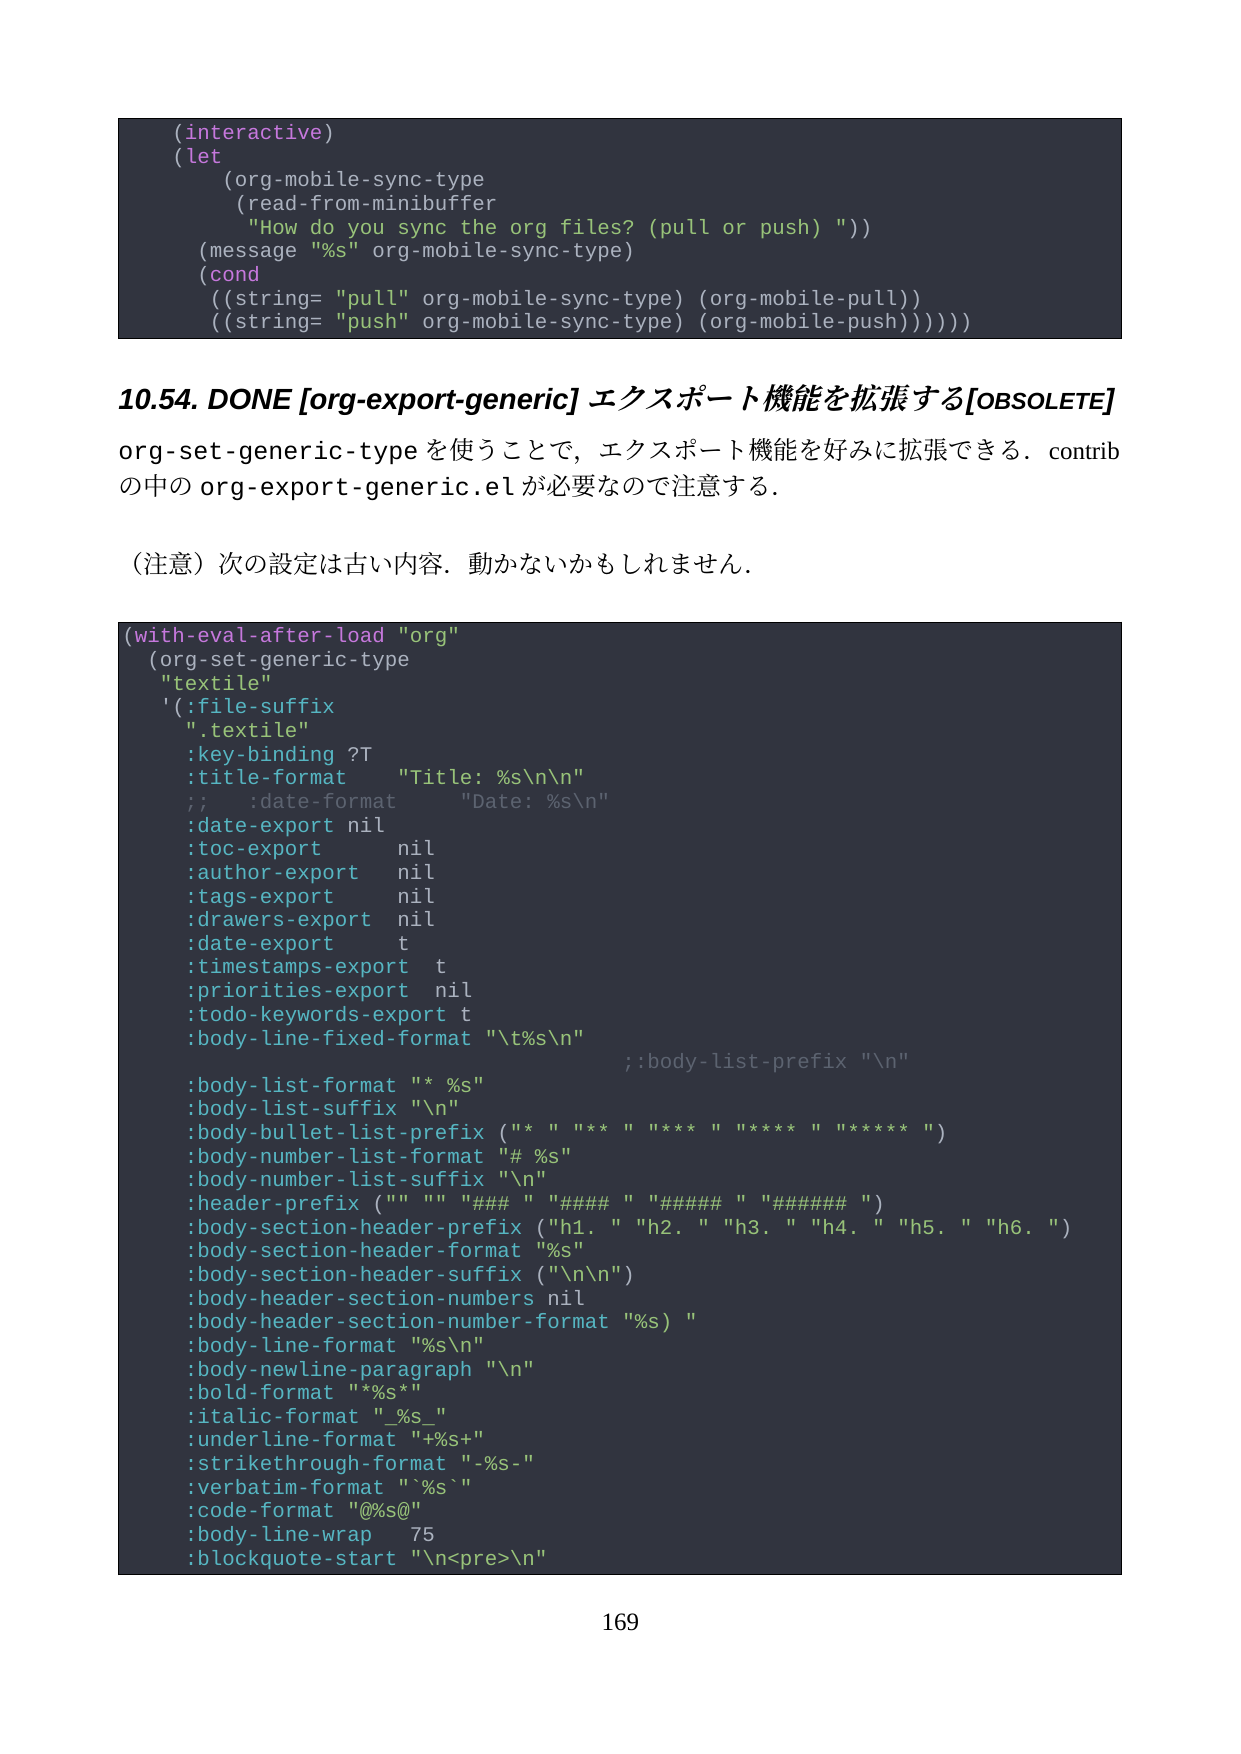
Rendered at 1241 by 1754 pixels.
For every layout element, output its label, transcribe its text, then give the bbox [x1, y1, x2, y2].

text ((string= "pull" org-mobile-sync-type) (org-mobile-pull)) [119, 284, 1121, 307]
text :body-line-fixed-format "\t%s\n" [119, 1023, 1121, 1047]
text :body-newline-paragraph "\n" [119, 1354, 1121, 1378]
text :todo-keywords-export t [119, 1000, 1121, 1023]
text (message "%s" org-mobile-sync-type) [119, 236, 1121, 260]
text :body-number-list-format "# %s" [119, 1142, 1121, 1165]
text ".textile" [119, 716, 1121, 740]
text :strikethrough-format "-%s-" [119, 1449, 1121, 1473]
text （注意）次の設定は古い内容．動かないかもしれません． [118, 544, 1122, 609]
text :body-bullet-list-prefix ("* " "** " "*** " "**** " "***** ") [119, 1118, 1121, 1142]
text (cond [119, 260, 1121, 284]
text :tags-export nil [119, 882, 1121, 905]
text ;; :date-format "Date: %s\n" [119, 787, 1121, 811]
text :toc-export nil [119, 834, 1121, 858]
text :date-export nil [119, 811, 1121, 834]
text :underline-format "+%s+" [119, 1426, 1121, 1449]
text :body-header-section-numbers nil [119, 1284, 1121, 1307]
text :body-section-header-prefix ("h1. " "h2. " "h3. " "h4. " "h5. " "h6. ") [119, 1213, 1121, 1236]
text :body-list-format "* %s" [119, 1071, 1121, 1094]
text :header-prefix ("" "" "### " "#### " "##### " "###### ") [119, 1189, 1121, 1213]
text :body-section-header-suffix ("\n\n") [119, 1260, 1121, 1284]
text (org-mobile-sync-type [119, 165, 1121, 189]
text :title-format "Title: %s\n\n" [119, 763, 1121, 787]
text :body-list-suffix "\n" [119, 1094, 1121, 1118]
text :author-export nil [119, 858, 1121, 882]
text :verbatim-format "`%s`" [119, 1473, 1121, 1496]
text '(:file-suffix [119, 692, 1121, 716]
text "How do you sync the org files? (pull or push) ")) [119, 213, 1121, 236]
subtitle DONE [org-export-generic] エクスポート機能を拡張する [obsolete] [118, 376, 1122, 418]
text :priorities-export nil [119, 976, 1121, 1000]
text :drawers-export nil [119, 905, 1121, 929]
text (org-set-generic-type [119, 645, 1121, 669]
text org-set-generic-type を使うことで，エクスポート機能を好みに拡張できる．contrib の中の org-export-generic.el が必要なので注意する． [118, 431, 1122, 532]
text :italic-format "_%s_" [119, 1402, 1121, 1426]
text (read-from-minibuffer [119, 189, 1121, 213]
text ;:body-list-prefix "\n" [119, 1047, 1121, 1071]
text (with-eval-after-load "org" [119, 623, 1121, 645]
text :body-line-wrap 75 [119, 1520, 1121, 1544]
text :body-line-format "%s\n" [119, 1331, 1121, 1354]
text :timestamps-export t [119, 953, 1121, 976]
text (let [119, 142, 1121, 165]
text :bold-format "*%s*" [119, 1378, 1121, 1402]
text ((string= "push" org-mobile-sync-type) (org-mobile-push)))))) [119, 307, 1121, 338]
text (interactive) [119, 119, 1121, 142]
text :blockquote-start "\n<pre>\n" [119, 1544, 1121, 1574]
text "textile" [119, 669, 1121, 692]
text :date-export t [119, 929, 1121, 953]
text :body-number-list-suffix "\n" [119, 1165, 1121, 1189]
text :body-section-header-format "%s" [119, 1236, 1121, 1260]
text :key-binding ?T [119, 740, 1121, 763]
text :code-format "@%s@" [119, 1496, 1121, 1520]
text :body-header-section-number-format "%s) " [119, 1307, 1121, 1331]
